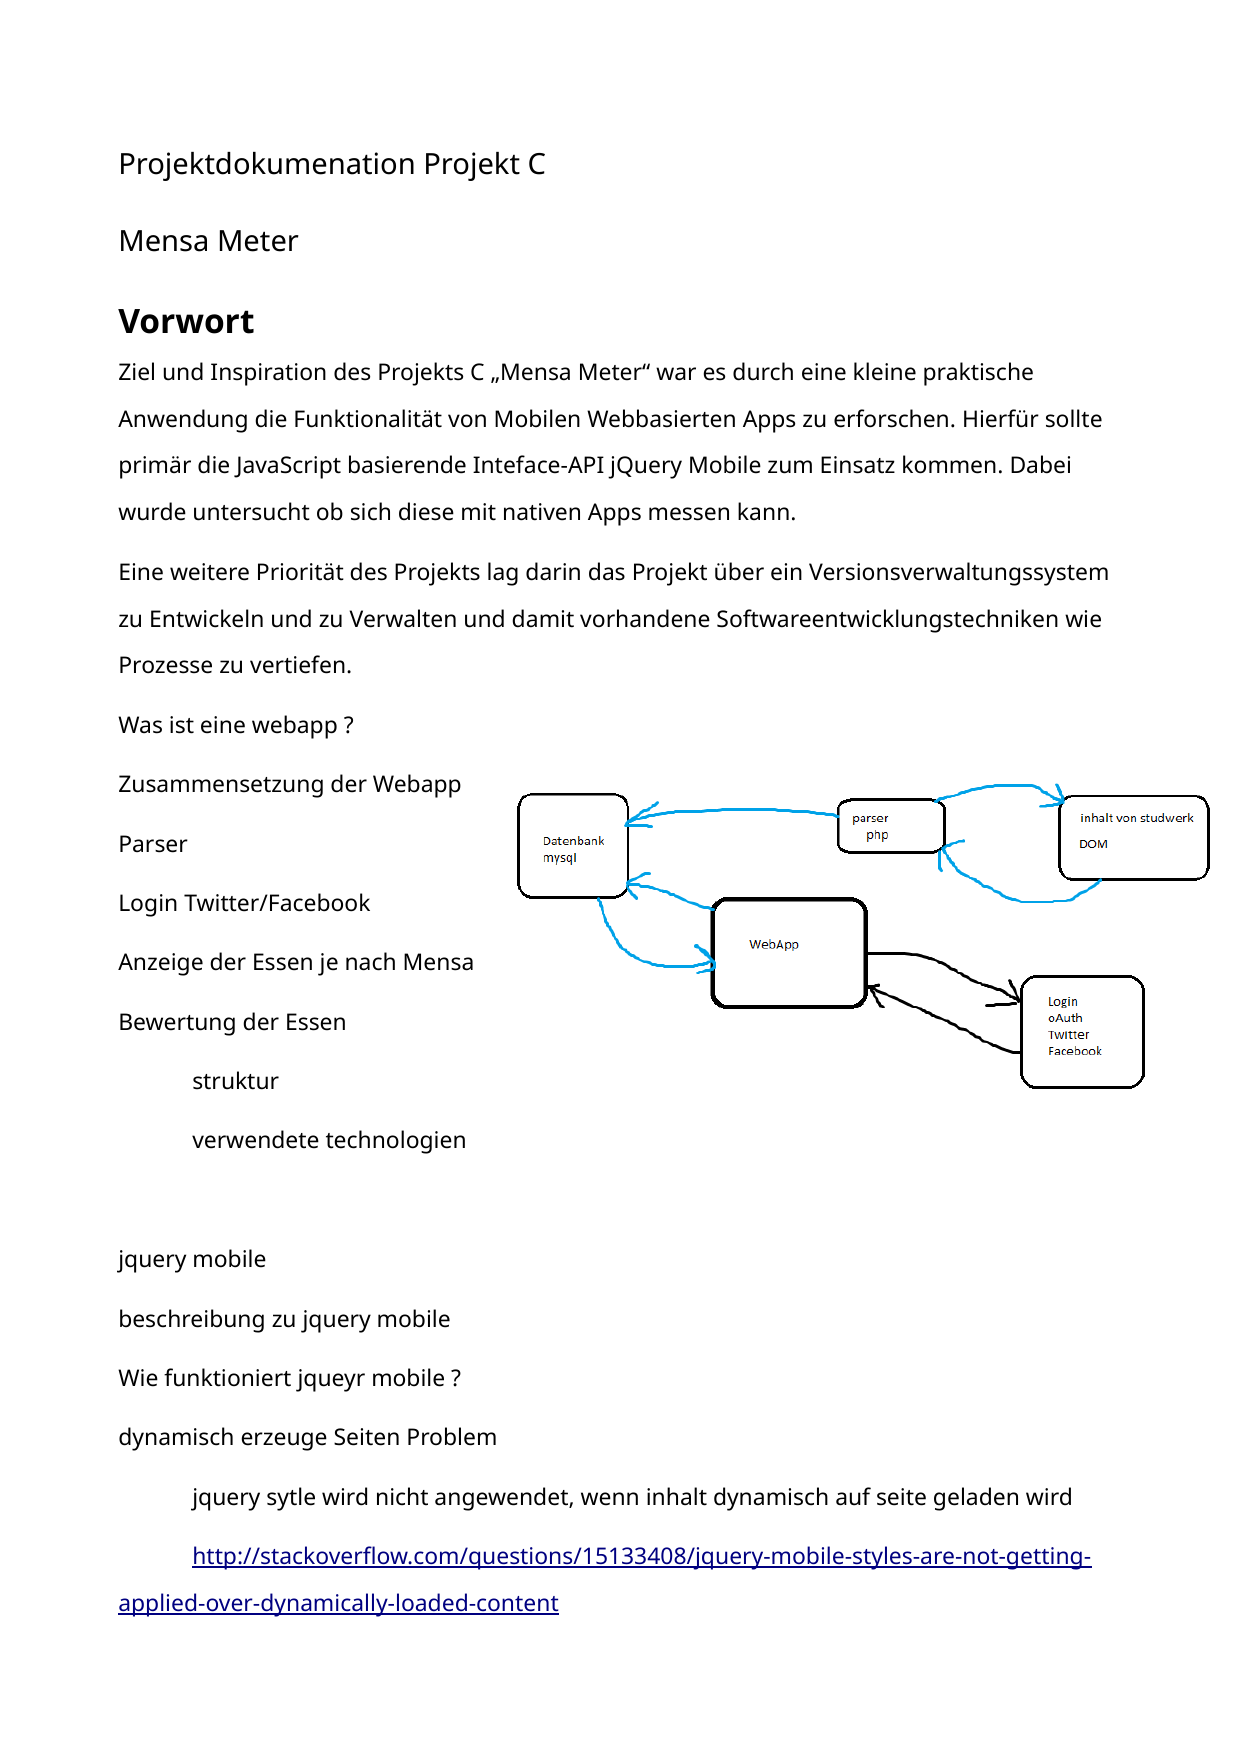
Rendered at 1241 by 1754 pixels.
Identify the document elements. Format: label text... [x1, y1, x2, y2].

text jquery sytle wird nicht angewendet, wenn inhalt dynamisch auf seite geladen wird [118, 1481, 1122, 1512]
text http://stackoverflow.com/questions/15133408/jquery-mobile-styles-are-not-getting-applied-over-dynamically-loaded-content [118, 1540, 1122, 1618]
text Anzeige der Essen je nach Mensa [118, 946, 486, 978]
text struktur [118, 1065, 486, 1096]
subtitle Vorwort [118, 297, 1122, 343]
text Wie funktioniert jqueyr mobile ? [118, 1362, 1122, 1393]
picture [486, 772, 1241, 1137]
text Eine weitere Priorität des Projekts lag darin das Projekt über ein Versionsverwaltungssystem zu Entwickeln und zu Verwalten und damit vorhandene Softwareentwicklungstechniken wie Prozesse zu vertiefen. [118, 556, 1122, 681]
text Ziel und Inspiration des Projekts C „Mensa Meter“ war es durch eine kleine praktische Anwendung die Funktionalität von Mobilen Webbasierten Apps zu erforschen. Hierfür sollte primär die JavaScript basierende Inteface-API jQuery Mobile zum Einsatz kommen. Dabei wurde untersucht ob sich diese mit nativen Apps messen kann. [118, 356, 1122, 528]
text Bewertung der Essen [118, 1006, 486, 1037]
subtitle Projektdokumenation Projekt C [118, 143, 1122, 183]
text Parser [118, 828, 486, 859]
subtitle Mensa Meter [118, 220, 1122, 260]
text Zusammensetzung der Webapp [118, 768, 1122, 799]
text Login Twitter/Facebook [118, 887, 486, 918]
text verwendete technologien [118, 1124, 1122, 1156]
text Was ist eine webapp ? [118, 709, 1122, 740]
text beschreibung zu jquery mobile [118, 1303, 1122, 1334]
text dynamisch erzeuge Seiten Problem [118, 1421, 1122, 1453]
text jquery mobile [118, 1243, 1122, 1274]
